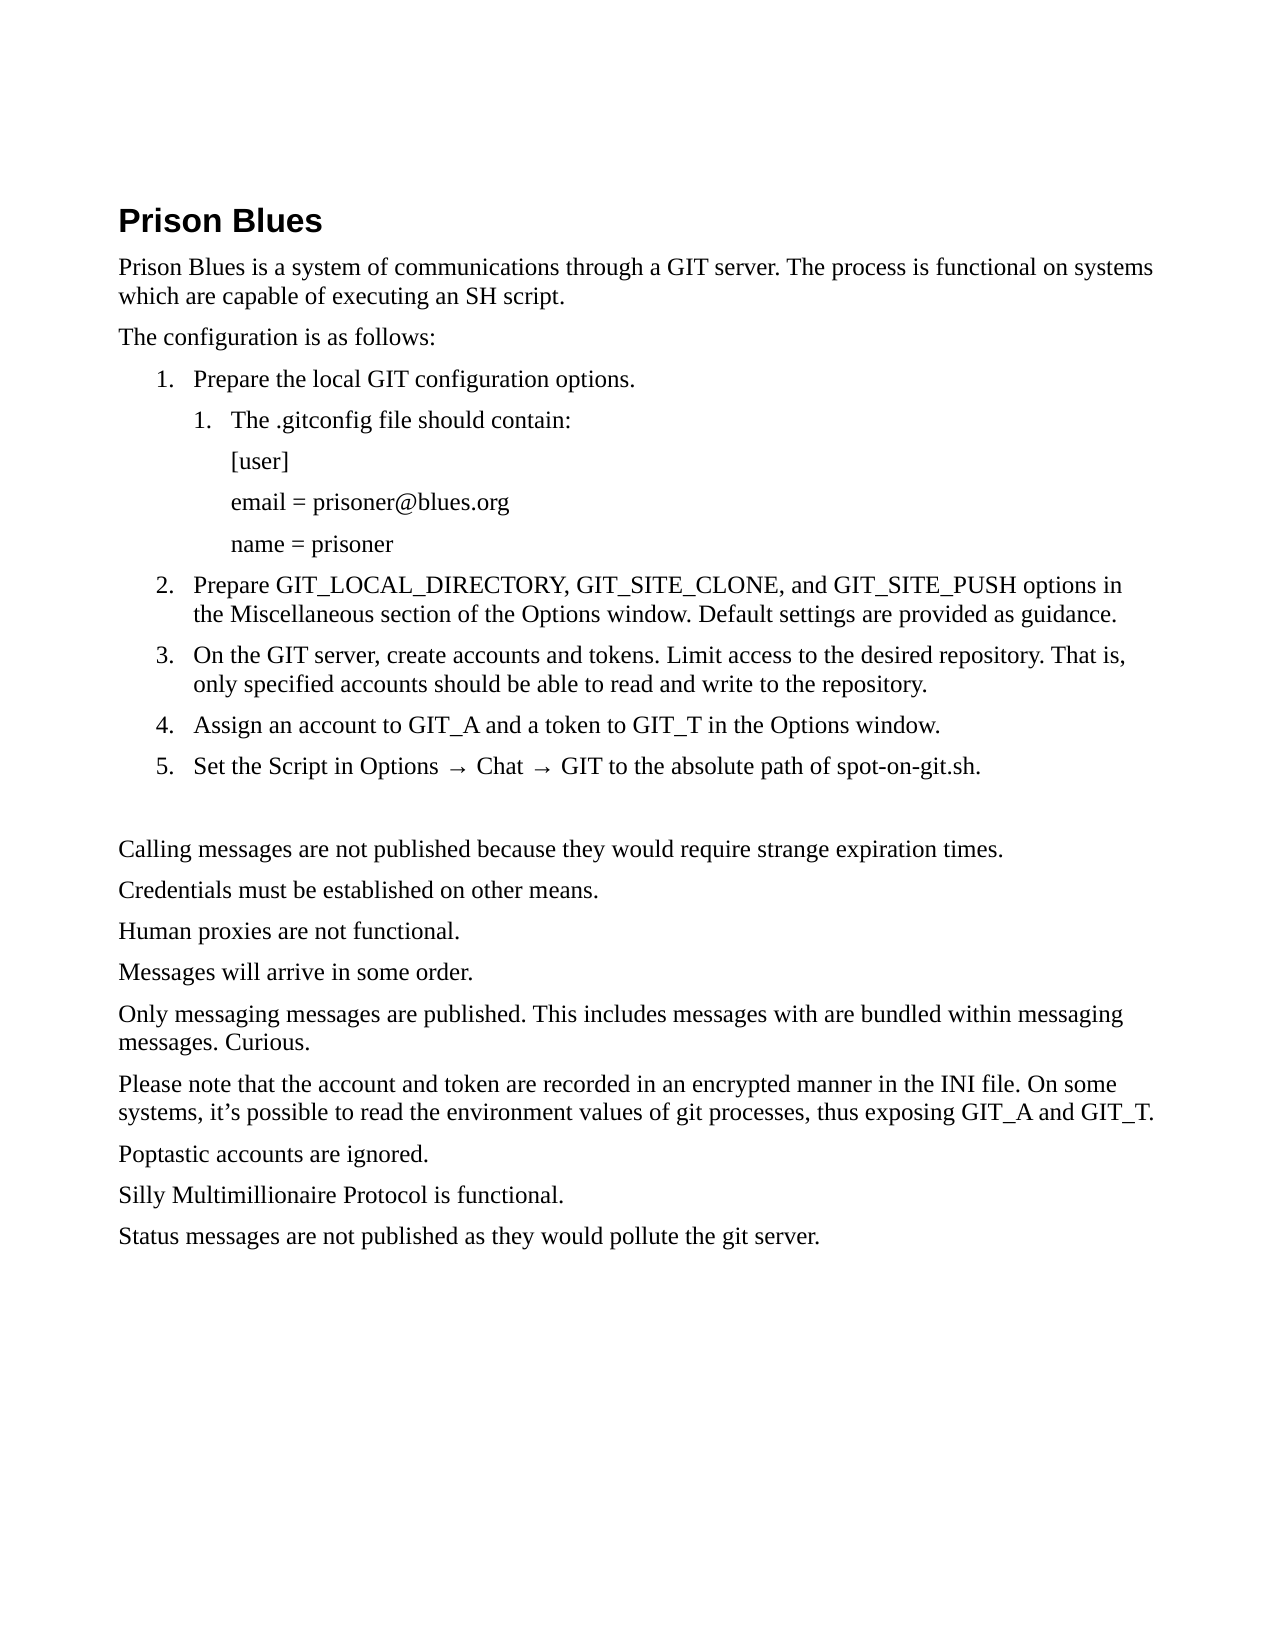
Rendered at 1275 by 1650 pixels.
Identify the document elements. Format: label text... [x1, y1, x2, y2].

subtitle Prison Blues [118, 201, 1157, 240]
list Assign an account to GIT_A and a token to GIT_T in the Options window. [156, 710, 1157, 739]
text Human proxies are not functional. [118, 916, 1157, 945]
list On the GIT server, create accounts and tokens. Limit access to the desired repository. That is, only specified accounts should be able to read and write to the repository. [156, 640, 1157, 697]
list email = prisoner@blues.org [193, 487, 1157, 516]
text Status messages are not published as they would pollute the git server. [118, 1221, 1157, 1250]
text Please note that the account and token are recorded in an encrypted manner in the INI file. On some systems, it’s possible to read the environment values of git processes, thus exposing GIT_A and GIT_T. [118, 1069, 1157, 1126]
list Prepare the local GIT configuration options. [156, 364, 1157, 392]
list name = prisoner [193, 529, 1157, 557]
text Prison Blues is a system of communications through a GIT server. The process is functional on systems which are capable of executing an SH script. [118, 252, 1157, 310]
text The configuration is as follows: [118, 322, 1157, 351]
list [user] [193, 446, 1157, 475]
list Prepare GIT_LOCAL_DIRECTORY, GIT_SITE_CLONE, and GIT_SITE_PUSH options in the Miscellaneous section of the Options window. Default settings are provided as guidance. [156, 570, 1157, 627]
text Credentials must be established on other means. [118, 875, 1157, 904]
list The .gitconfig file should contain: [193, 405, 1157, 434]
text Poptastic accounts are ignored. [118, 1139, 1157, 1167]
text Calling messages are not published because they would require strange expiration times. [118, 834, 1157, 862]
text Only messaging messages are published. This includes messages with are bundled within messaging messages. Curious. [118, 999, 1157, 1056]
list Set the Script in Options → Chat → GIT to the absolute path of spot-on-git.sh. [156, 751, 1157, 780]
text Silly Multimillionaire Protocol is functional. [118, 1180, 1157, 1209]
text Messages will arrive in some order. [118, 957, 1157, 986]
